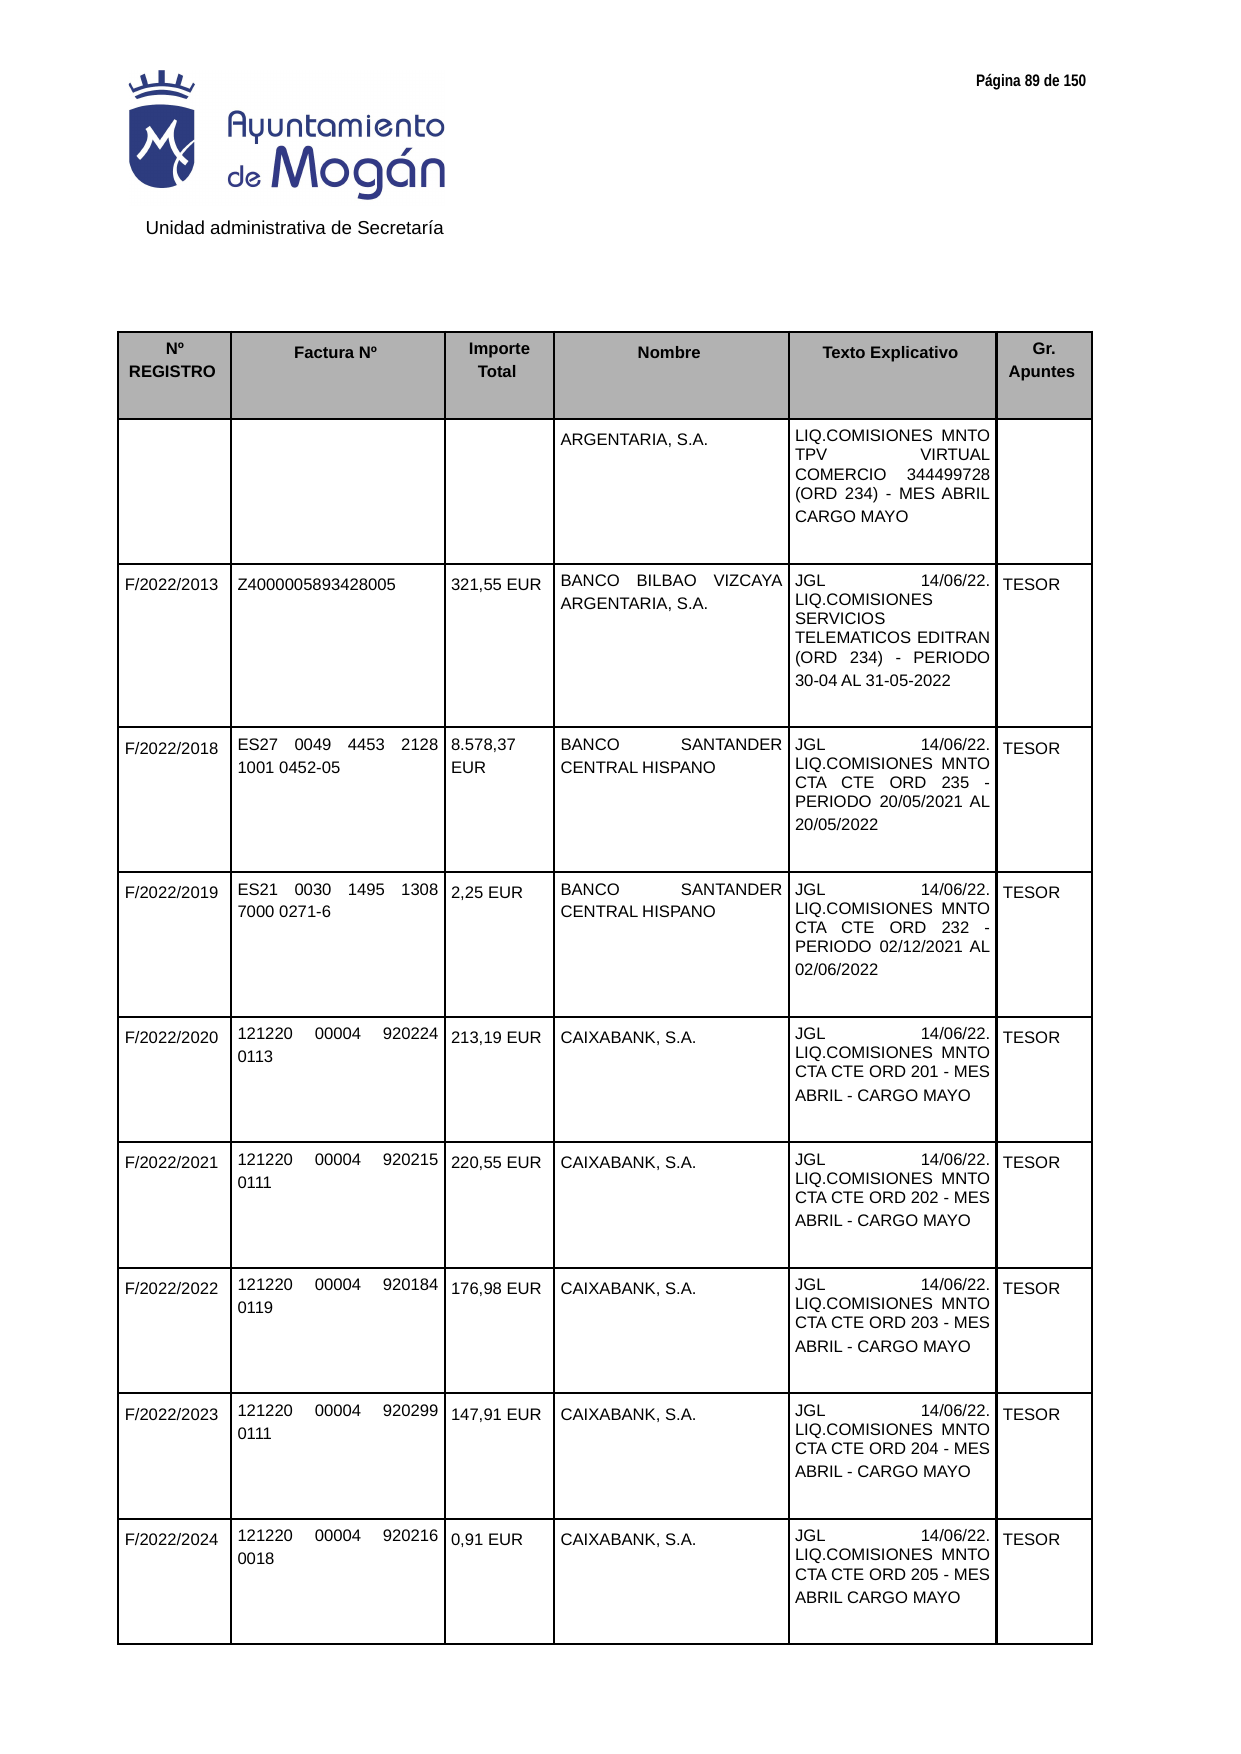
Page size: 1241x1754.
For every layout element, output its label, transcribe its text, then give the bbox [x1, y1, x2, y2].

table_cell 220,55 EUR [446, 1143, 553, 1267]
table_cell F/2022/2013 [119, 565, 230, 726]
table_cell F/2022/2020 [119, 1018, 230, 1141]
table_cell JGL 14/06/22. LIQ.COMISIONES MNTO CTA CTE ORD 205 - MES ABRIL CARGO MAYO [790, 1520, 995, 1643]
table_cell CAIXABANK, S.A. [555, 1269, 788, 1392]
table_cell BANCO SANTANDER CENTRAL HISPANO [555, 728, 788, 871]
table_cell CAIXABANK, S.A. [555, 1143, 788, 1267]
table_cell JGL 14/06/22. LIQ.COMISIONES MNTO CTA CTE ORD 203 - MES ABRIL - CARGO MAYO [790, 1269, 995, 1392]
picture [128, 70, 445, 206]
table_cell Z4000005893428005 [232, 565, 444, 726]
table_cell 8.578,37 EUR [446, 728, 553, 871]
table_cell TESOR [998, 873, 1091, 1016]
table_cell ES21 0030 1495 1308 7000 0271-6 [232, 873, 444, 1016]
table_cell [446, 420, 553, 562]
table_cell F/2022/2024 [119, 1520, 230, 1643]
table_cell TESOR [998, 1394, 1091, 1518]
table_header Importe Total [446, 333, 553, 418]
table_cell F/2022/2018 [119, 728, 230, 871]
table_cell TESOR [998, 1269, 1091, 1392]
table_cell 121220 00004 920216 0018 [232, 1520, 444, 1643]
table_cell JGL 14/06/22. LIQ.COMISIONES MNTO CTA CTE ORD 204 - MES ABRIL - CARGO MAYO [790, 1394, 995, 1518]
table_cell TESOR [998, 1520, 1091, 1643]
table_cell F/2022/2021 [119, 1143, 230, 1267]
table_cell 176,98 EUR [446, 1269, 553, 1392]
table_cell TESOR [998, 565, 1091, 726]
table_cell JGL 14/06/22. LIQ.COMISIONES MNTO CTA CTE ORD 201 - MES ABRIL - CARGO MAYO [790, 1018, 995, 1141]
table_cell CAIXABANK, S.A. [555, 1394, 788, 1518]
table_cell BANCO BILBAO VIZCAYA ARGENTARIA, S.A. [555, 565, 788, 726]
table_cell TESOR [998, 1143, 1091, 1267]
table_header Factura Nº [232, 333, 444, 418]
table_cell 121220 00004 920299 0111 [232, 1394, 444, 1518]
table_cell TESOR [998, 728, 1091, 871]
table_cell F/2022/2022 [119, 1269, 230, 1392]
table_cell 2,25 EUR [446, 873, 553, 1016]
table_cell [998, 420, 1091, 562]
table_cell TESOR [998, 1018, 1091, 1141]
table_cell CAIXABANK, S.A. [555, 1018, 788, 1141]
table_cell JGL 14/06/22. LIQ.COMISIONES SERVICIOS TELEMATICOS EDITRAN (ORD 234) - PERIODO 30-04 AL 31-05-2022 [790, 565, 995, 726]
table_cell CAIXABANK, S.A. [555, 1520, 788, 1643]
table_header Nº REGISTRO [119, 333, 230, 418]
table_cell [232, 420, 444, 562]
table_cell 213,19 EUR [446, 1018, 553, 1141]
table_cell F/2022/2023 [119, 1394, 230, 1518]
table_cell 121220 00004 920224 0113 [232, 1018, 444, 1141]
table_header Gr. Apuntes [998, 333, 1091, 418]
table_cell JGL 14/06/22. LIQ.COMISIONES MNTO CTA CTE ORD 235 - PERIODO 20/05/2021 AL 20/05/2022 [790, 728, 995, 871]
table_cell [119, 420, 230, 562]
table_cell 121220 00004 920184 0119 [232, 1269, 444, 1392]
table_header Nombre [555, 333, 788, 418]
table_cell 121220 00004 920215 0111 [232, 1143, 444, 1267]
table_cell 0,91 EUR [446, 1520, 553, 1643]
table_cell JGL 14/06/22. LIQ.COMISIONES MNTO CTA CTE ORD 232 - PERIODO 02/12/2021 AL 02/06/2022 [790, 873, 995, 1016]
table_cell LIQ.COMISIONES MNTO TPV VIRTUAL COMERCIO 344499728 (ORD 234) - MES ABRIL CARGO MAYO [790, 420, 995, 562]
table_cell ES27 0049 4453 2128 1001 0452-05 [232, 728, 444, 871]
table_cell 321,55 EUR [446, 565, 553, 726]
table_cell F/2022/2019 [119, 873, 230, 1016]
table_cell BANCO SANTANDER CENTRAL HISPANO [555, 873, 788, 1016]
table_cell 147,91 EUR [446, 1394, 553, 1518]
table_cell JGL 14/06/22. LIQ.COMISIONES MNTO CTA CTE ORD 202 - MES ABRIL - CARGO MAYO [790, 1143, 995, 1267]
table_cell ARGENTARIA, S.A. [555, 420, 788, 562]
table_header Texto Explicativo [790, 333, 995, 418]
